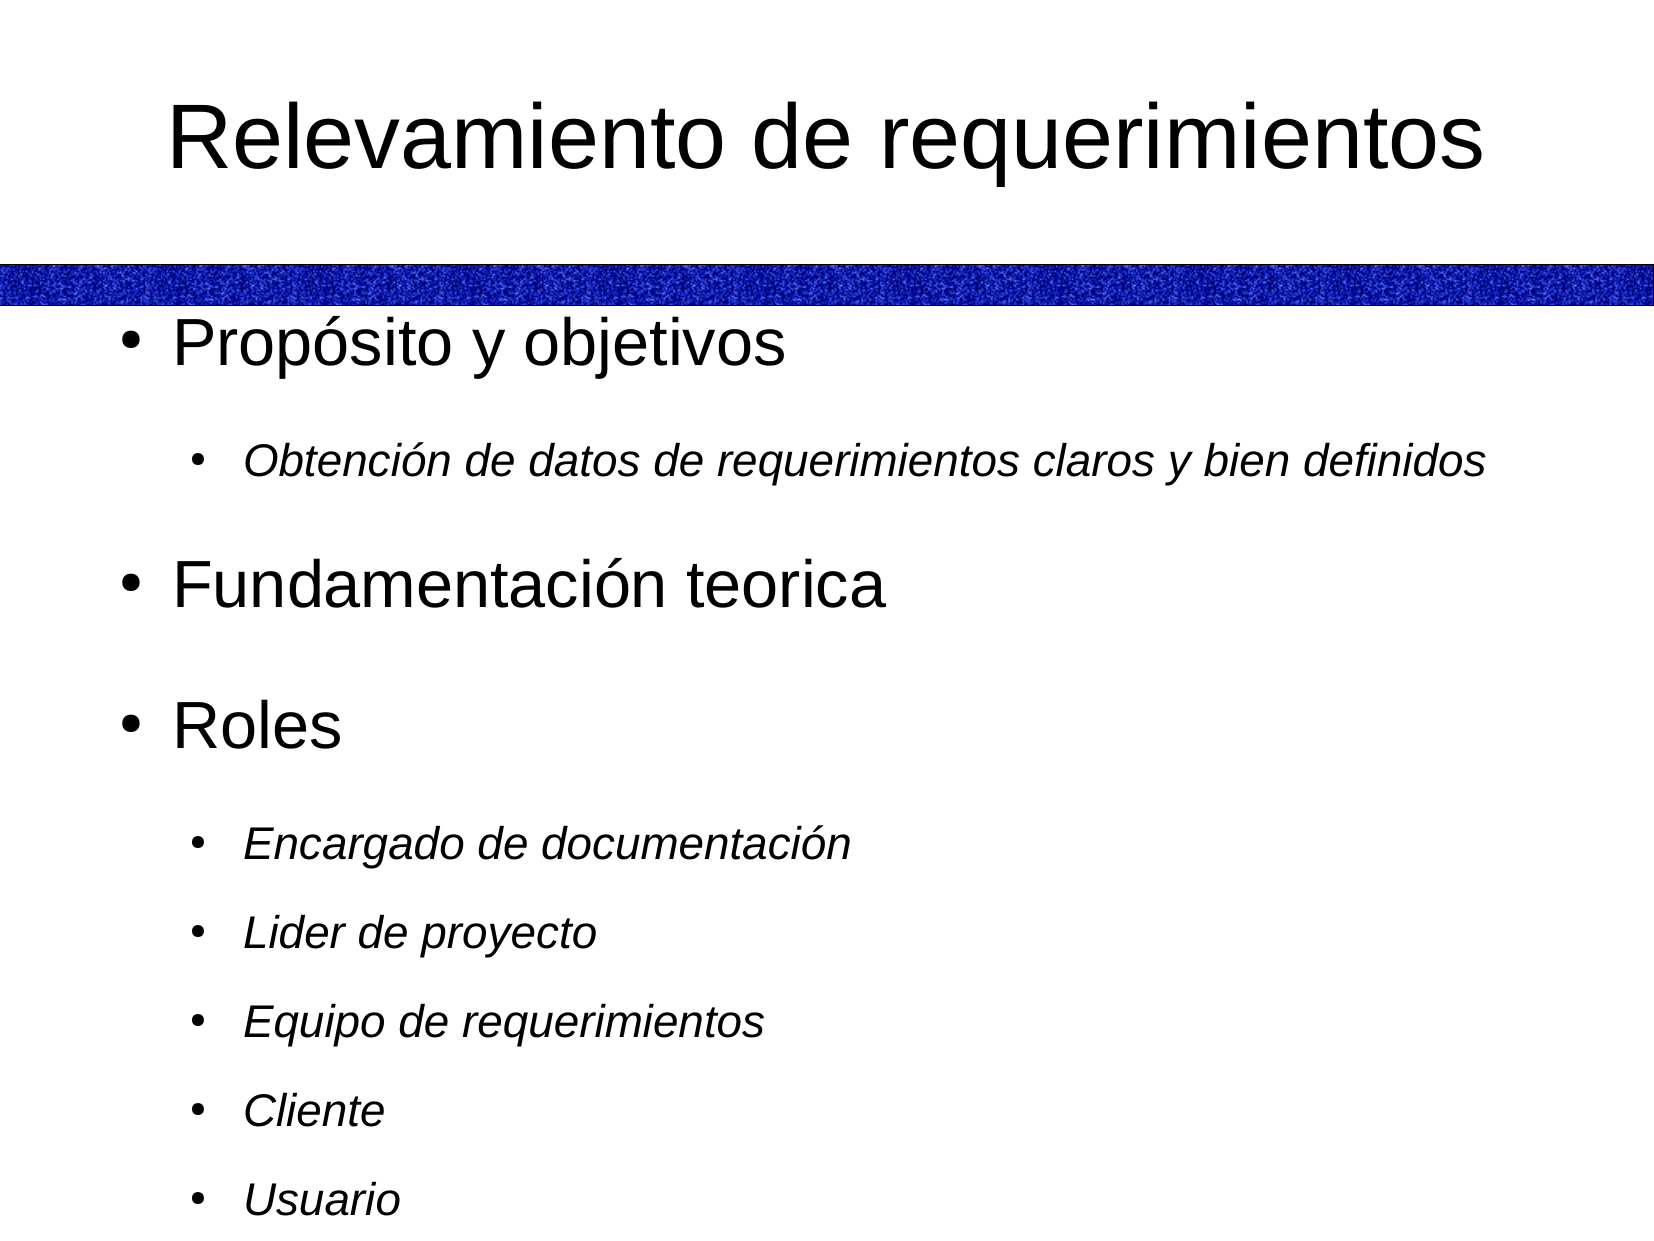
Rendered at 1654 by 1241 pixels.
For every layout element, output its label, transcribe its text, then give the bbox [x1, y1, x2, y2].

picture [0, 265, 1653, 305]
title Relevamiento de requerimientos [58, 14, 1595, 260]
list Propósito y objetivos Obtención de datos de requerimientos claros y bien definidos Fundamentación teorica Roles Encargado de documentación Lider de proyecto Equipo de requerimientos Cliente Usuario [101, 304, 1549, 1227]
